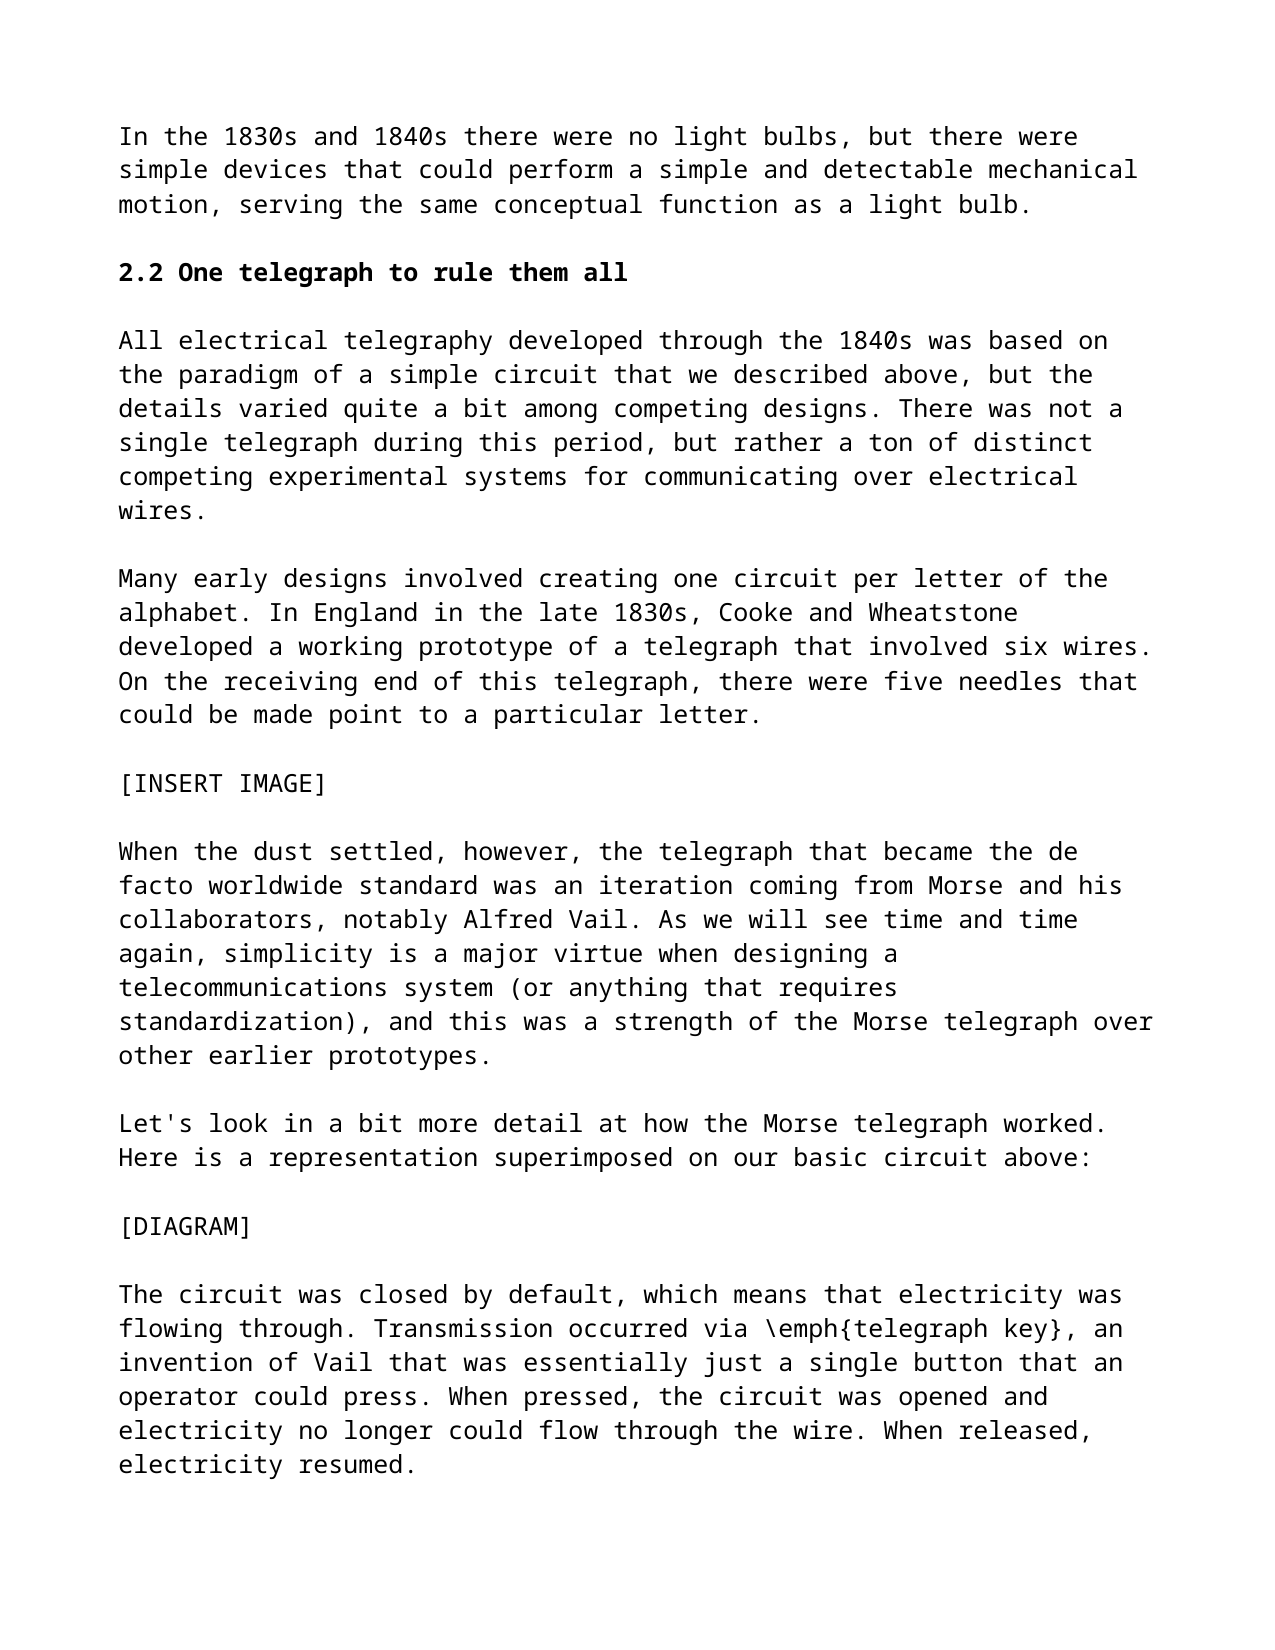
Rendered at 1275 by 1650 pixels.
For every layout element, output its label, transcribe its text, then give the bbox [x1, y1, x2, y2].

text Let's look in a bit more detail at how the Morse telegraph worked. Here is a representation superimposed on our basic circuit above: [118, 1106, 1157, 1174]
text In the 1830s and 1840s there were no light bulbs, but there were simple devices that could perform a simple and detectable mechanical motion, serving the same conceptual function as a light bulb. [118, 118, 1157, 220]
text The circuit was closed by default, which means that electricity was flowing through. Transmission occurred via \emph{telegraph key}, an invention of Vail that was essentially just a single button that an operator could press. When pressed, the circuit was opened and electricity no longer could flow through the wire. When released, electricity resumed. [118, 1276, 1157, 1481]
text 2.2 One telegraph to rule them all [118, 254, 1157, 288]
text When the dust settled, however, the telegraph that became the de facto worldwide standard was an iteration coming from Morse and his collaborators, notably Alfred Vail. As we will see time and time again, simplicity is a major virtue when designing a telecommunications system (or anything that requires standardization), and this was a strength of the Morse telegraph over other earlier prototypes. [118, 833, 1157, 1072]
text [INSERT IMAGE] [118, 765, 1157, 799]
text [DIAGRAM] [118, 1208, 1157, 1242]
text All electrical telegraphy developed through the 1840s was based on the paradigm of a simple circuit that we described above, but the details varied quite a bit among competing designs. There was not a single telegraph during this period, but rather a ton of distinct competing experimental systems for communicating over electrical wires. [118, 322, 1157, 527]
text Many early designs involved creating one circuit per letter of the alphabet. In England in the late 1830s, Cooke and Wheatstone developed a working prototype of a telegraph that involved six wires. On the receiving end of this telegraph, there were five needles that could be made point to a particular letter. [118, 561, 1157, 731]
